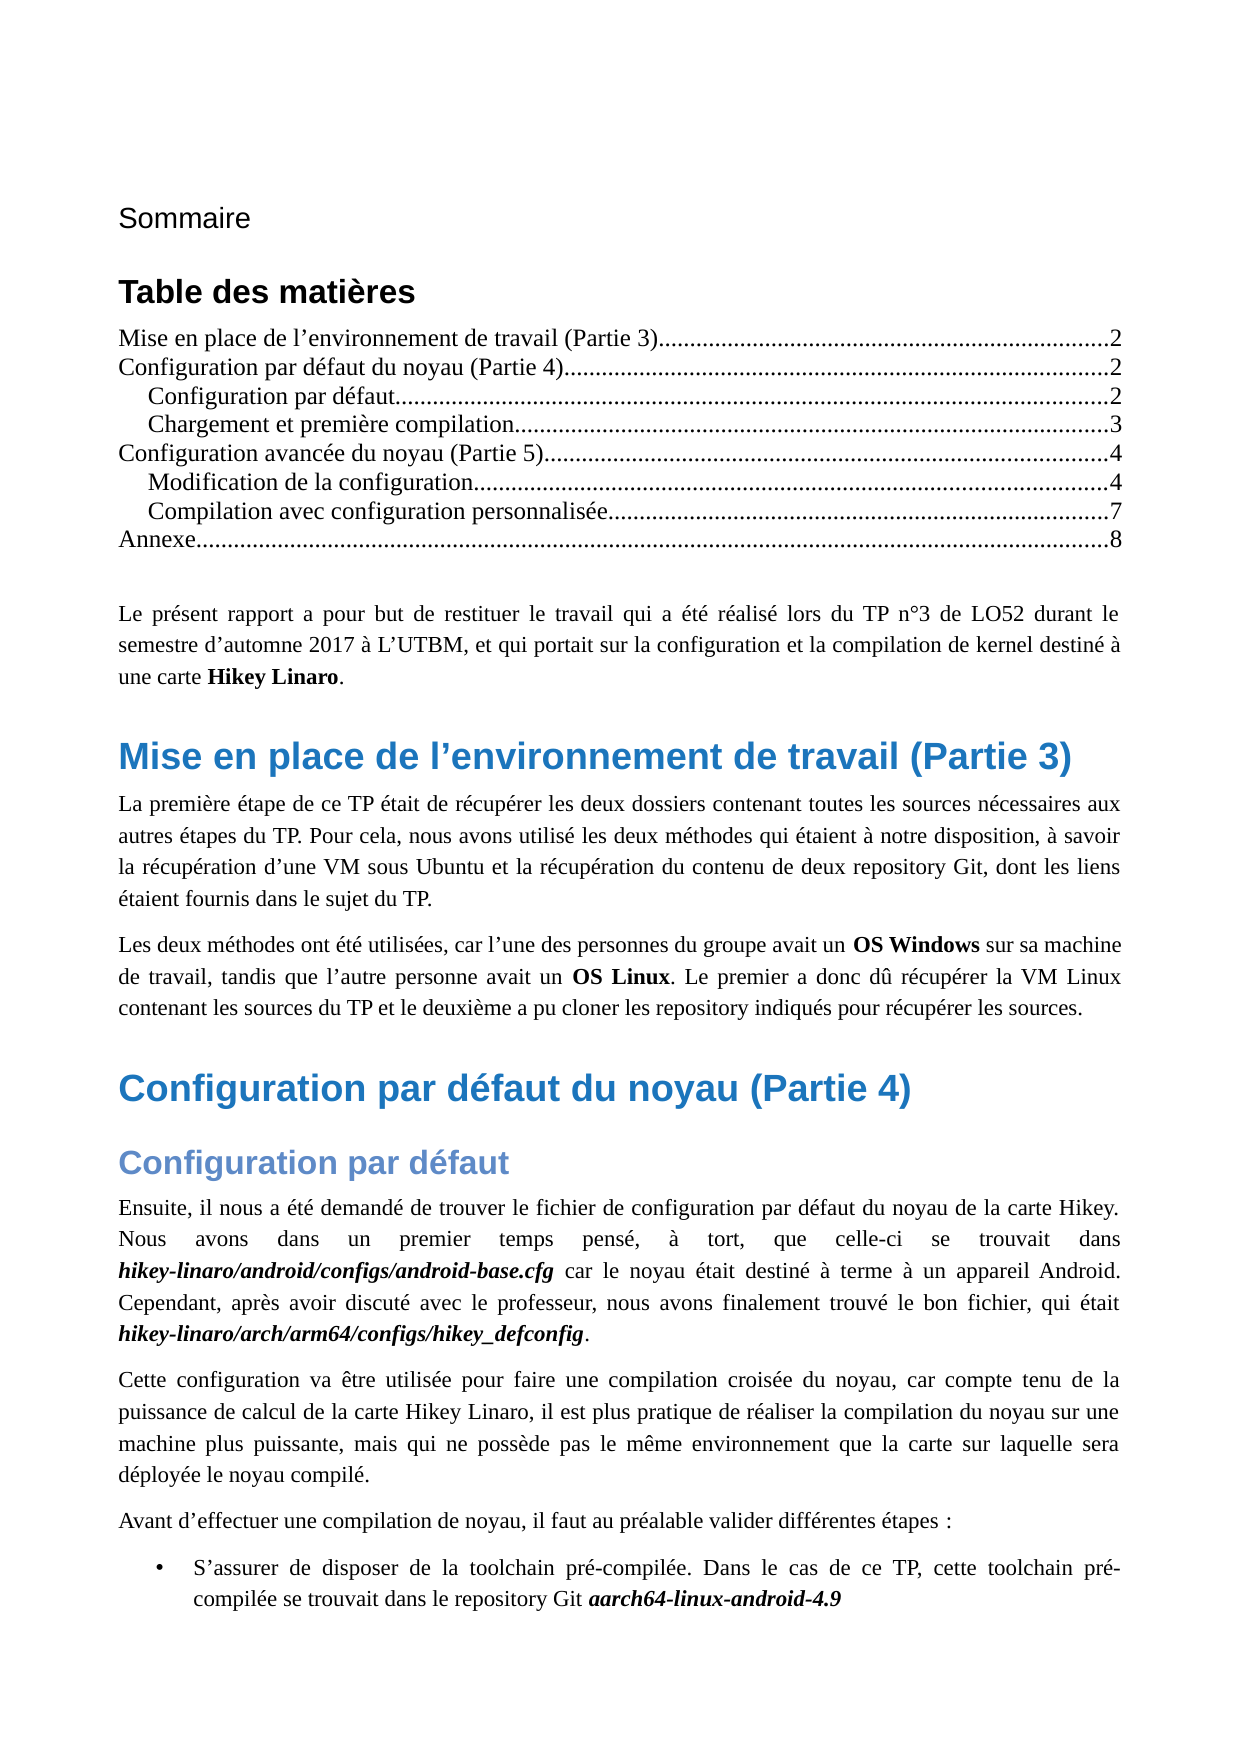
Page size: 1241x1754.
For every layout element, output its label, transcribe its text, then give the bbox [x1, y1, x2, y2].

subtitle Table des matières [118, 272, 1122, 311]
text La première étape de ce TP était de récupérer les deux dossiers contenant toutes les sources nécessaires aux autres étapes du TP. Pour cela, nous avons utilisé les deux méthodes qui étaient à notre disposition, à savoir la récupération d’une VM sous Ubuntu et la récupération du contenu de deux repository Git, dont les liens étaient fournis dans le sujet du TP. [118, 790, 1122, 911]
text Cette configuration va être utilisée pour faire une compilation croisée du noyau, car compte tenu de la puissance de calcul de la carte Hikey Linaro, il est plus pratique de réaliser la compilation du noyau sur une machine plus puissante, mais qui ne possède pas le même environnement que la carte sur laquelle sera déployée le noyau compilé. [118, 1367, 1122, 1488]
text Configuration par défaut 2 [148, 381, 1122, 409]
text Mise en place de l’environnement de travail (Partie 3) 2 [118, 323, 1122, 352]
text Configuration par défaut du noyau (Partie 4) 2 [118, 352, 1122, 381]
text Chargement et première compilation 3 [148, 409, 1122, 438]
text Annexe 8 [118, 524, 1122, 553]
text Compilation avec configuration personnalisée 7 [148, 496, 1122, 524]
subtitle Configuration par défaut [118, 1143, 1122, 1181]
list S’assurer de disposer de la toolchain pré-compilée. Dans le cas de ce TP, cette toolchain pré-compilée se trouvait dans le repository Git aarch64-linux-android-4.9 [156, 1554, 1122, 1612]
subtitle Sommaire [118, 201, 1122, 235]
text Le présent rapport a pour but de restituer le travail qui a été réalisé lors du TP n°3 de LO52 durant le semestre d’automne 2017 à L’UTBM, et qui portait sur la configuration et la compilation de kernel destiné à une carte Hikey Linaro. [118, 600, 1122, 689]
text Avant d’effectuer une compilation de noyau, il faut au préalable valider différentes étapes : [118, 1508, 1122, 1534]
subtitle Mise en place de l’environnement de travail (Partie 3) [118, 734, 1122, 778]
text Ensuite, il nous a été demandé de trouver le fichier de configuration par défaut du noyau de la carte Hikey. Nous avons dans un premier temps pensé, à tort, que celle-ci se trouvait dans hikey-linaro/android/configs/android-base.cfg car le noyau était destiné à terme à un appareil Android. Cependant, après avoir discuté avec le professeur, nous avons finalement trouvé le bon fichier, qui était hikey-linaro/arch/arm64/configs/hikey_defconfig. [118, 1194, 1122, 1347]
text Configuration avancée du noyau (Partie 5) 4 [118, 438, 1122, 467]
text Les deux méthodes ont été utilisées, car l’une des personnes du groupe avait un OS Windows sur sa machine de travail, tandis que l’autre personne avait un OS Linux. Le premier a donc dû récupérer la VM Linux contenant les sources du TP et le deuxième a pu cloner les repository indiqués pour récupérer les sources. [118, 931, 1122, 1021]
subtitle Configuration par défaut du noyau (Partie 4) [118, 1066, 1122, 1109]
text Modification de la configuration 4 [148, 467, 1122, 496]
